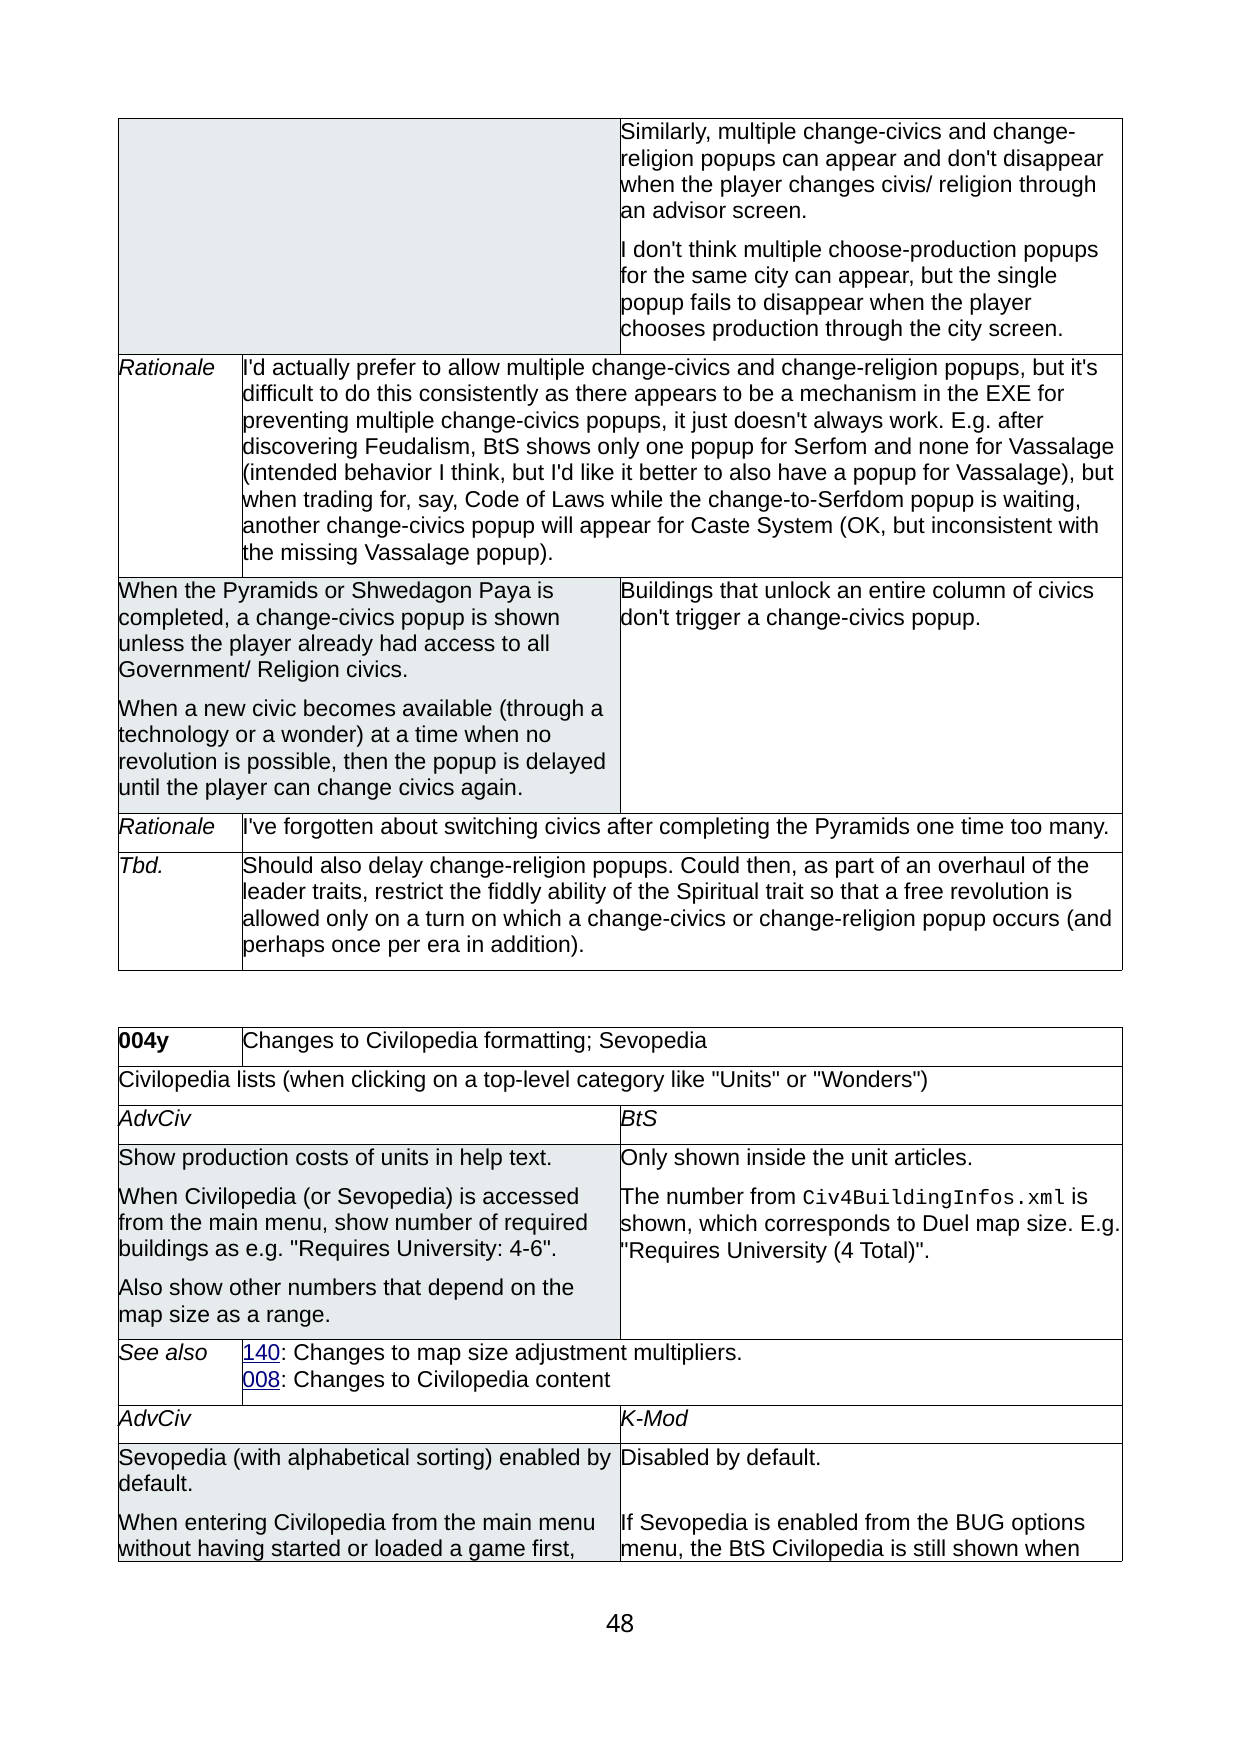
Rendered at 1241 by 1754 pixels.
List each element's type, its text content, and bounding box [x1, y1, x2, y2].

table_cell Tbd. [119, 853, 242, 970]
table_cell AdvCiv [119, 1406, 620, 1443]
table_cell K-Mod [621, 1406, 1122, 1443]
table_cell Rationale [119, 814, 242, 852]
table_cell Similarly, multiple change-civics and change-religion popups can appear and don't disappear when the player changes civis/ religion through an advisor screen. I don't think multiple choose-production popups for the same city can appear, but the single popup fails to disappear when the player chooses production through the city screen. [621, 119, 1122, 354]
table_cell 140: Changes to map size adjustment multipliers. 008: Changes to Civilopedia content [243, 1340, 1122, 1404]
table_cell Should also delay change-religion popups. Could then, as part of an overhaul of the leader traits, restrict the fiddly ability of the Spiritual trait so that a free revolution is allowed only on a turn on which a change-civics or change-religion popup occurs (and perhaps once per era in addition). [243, 853, 1122, 970]
table_cell BtS [621, 1106, 1122, 1144]
table_cell Sevopedia (with alphabetical sorting) enabled by default. When entering Civilopedia from the main menu without having started or loaded a game first, [119, 1444, 620, 1561]
table_header Changes to Civilopedia formatting; Sevopedia [243, 1028, 1122, 1066]
table_cell Civilopedia lists (when clicking on a top-level category like "Units" or "Wonders") [119, 1067, 1122, 1105]
table_cell Disabled by default. If Sevopedia is enabled from the BUG options menu, the BtS Civilopedia is still shown when [621, 1444, 1122, 1561]
table_cell Show production costs of units in help text. When Civilopedia (or Sevopedia) is accessed from the main menu, show number of required buildings as e.g. "Requires University: 4-6". Also show other numbers that depend on the map size as a range. [119, 1145, 620, 1339]
table_cell Only shown inside the unit articles. The number from Civ4BuildingInfos.xml is shown, which corresponds to Duel map size. E.g. "Requires University (4 Total)". [621, 1145, 1122, 1339]
table_cell See also [119, 1340, 242, 1404]
table_cell Buildings that unlock an entire column of civics don't trigger a change-civics popup. [621, 578, 1122, 813]
table_cell AdvCiv [119, 1106, 620, 1144]
table_cell I'd actually prefer to allow multiple change-civics and change-religion popups, but it's difficult to do this consistently as there appears to be a mechanism in the EXE for preventing multiple change-civics popups, it just doesn't always work. E.g. after discovering Feudalism, BtS shows only one popup for Serfom and none for Vassalage (intended behavior I think, but I'd like it better to also have a popup for Vassalage), but when trading for, say, Code of Laws while the change-to-Serfdom popup is waiting, another change-civics popup will appear for Caste System (OK, but inconsistent with the missing Vassalage popup). [243, 355, 1122, 577]
table_header 004y [119, 1028, 242, 1066]
table_cell I've forgotten about switching civics after completing the Pyramids one time too many. [243, 814, 1122, 852]
table_cell [119, 119, 620, 354]
table_cell Rationale [119, 355, 242, 577]
table_cell When the Pyramids or Shwedagon Paya is completed, a change-civics popup is shown unless the player already had access to all Government/ Religion civics. When a new civic becomes available (through a technology or a wonder) at a time when no revolution is possible, then the popup is delayed until the player can change civics again. [119, 578, 620, 813]
